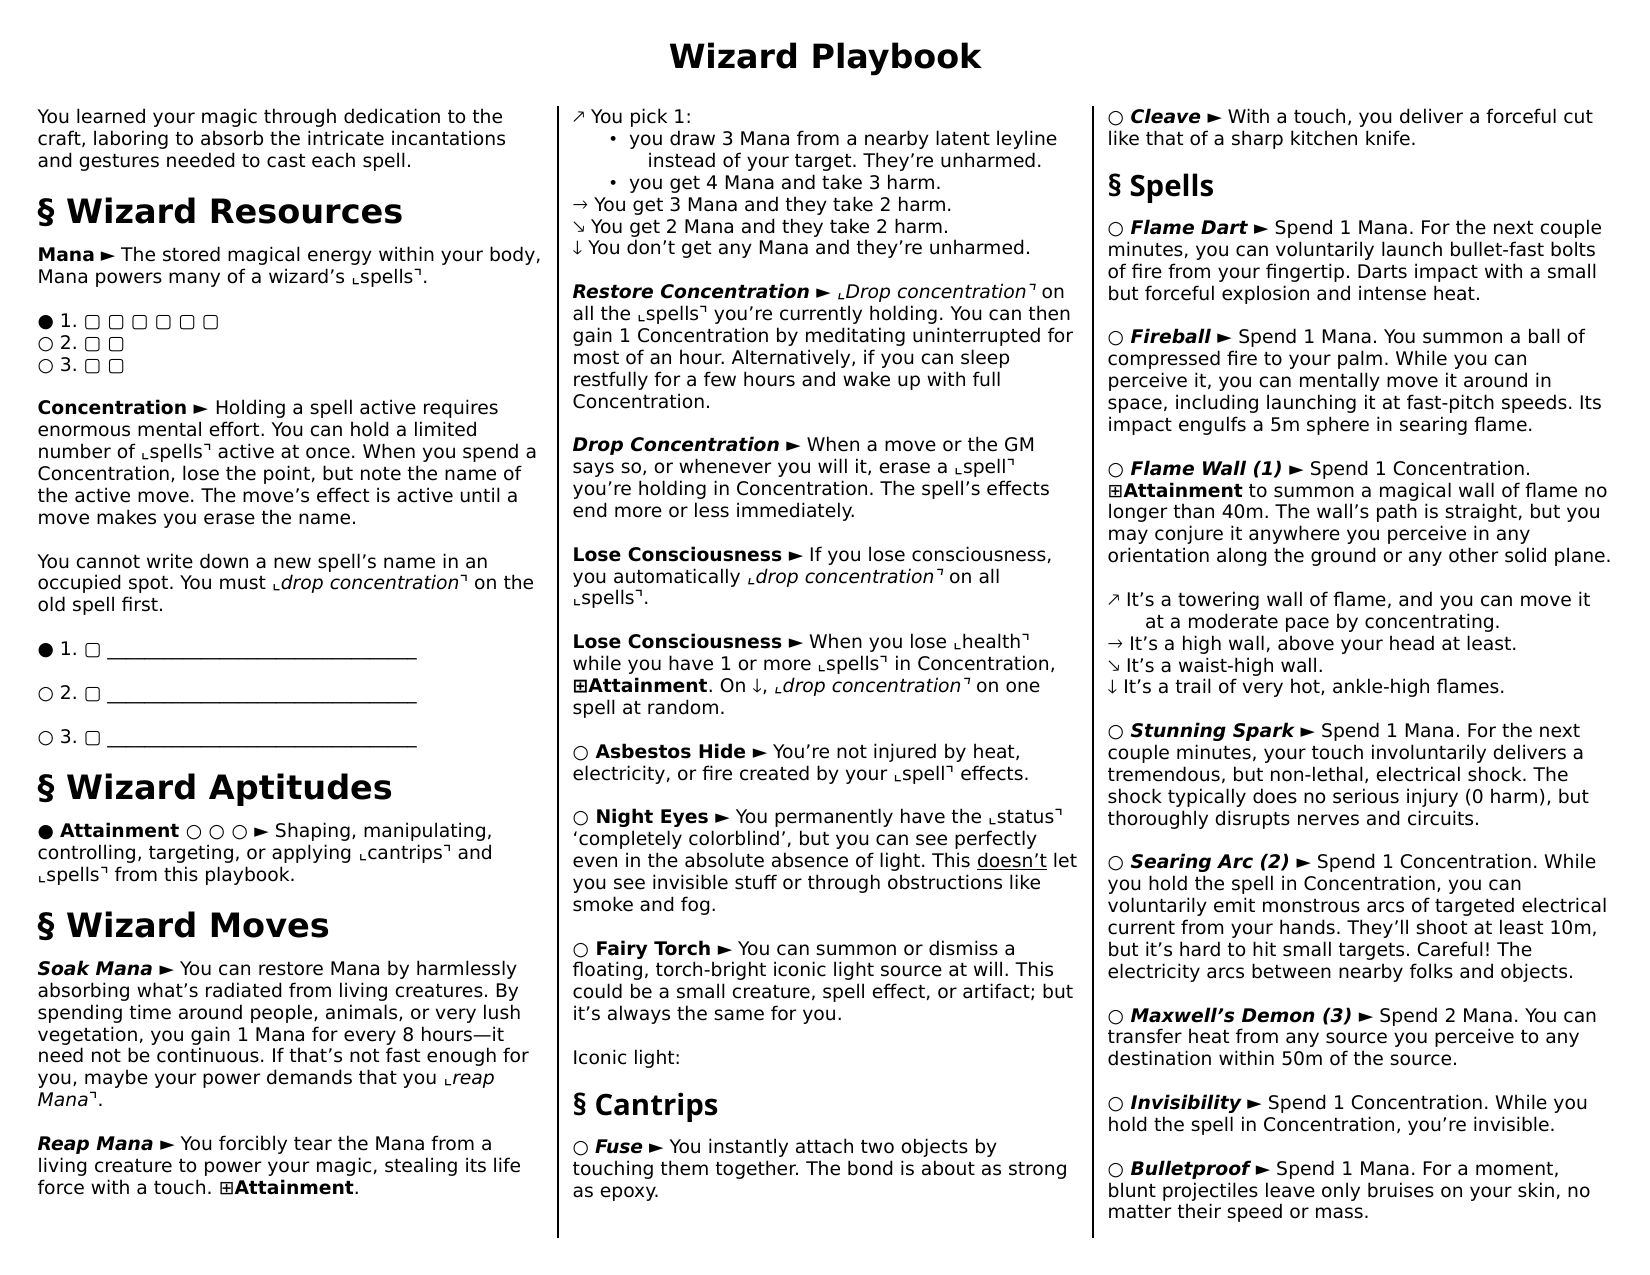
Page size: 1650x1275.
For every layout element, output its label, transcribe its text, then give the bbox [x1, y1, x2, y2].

list you get 4 Mana and take 3 harm. [610, 172, 1077, 194]
text Lose Consciousness ► When you lose ⌞health⌝ while you have 1 or more ⌞spells⌝ in Concentration, ⊞Attainment. On 🡓, ⌞drop concentration⌝ on one spell at random. [572, 631, 1077, 719]
text ○ 3. ▢ _________________________________ [37, 726, 542, 747]
list you draw 3 Mana from a nearby latent leyline instead of your target. They’re unharmed. [610, 128, 1077, 172]
text You learned your magic through dedication to the craft, laboring to absorb the intricate incantations and gestures needed to cast each spell. [37, 106, 542, 172]
text Reap Mana ► You forcibly tear the Mana from a living creature to power your magic, stealing its life force with a touch. ⊞Attainment. [37, 1133, 542, 1198]
text ○ Stunning Spark ► Spend 1 Mana. For the next couple minutes, your touch involuntarily delivers a tremendous, but non-lethal, electrical shock. The shock typically does no serious injury (0 harm), but thoroughly disrupts nerves and circuits. [1107, 720, 1612, 830]
text ○ Invisibility ► Spend 1 Concentration. While you hold the spell in Concentration, you’re invisible. [1107, 1092, 1612, 1136]
subtitle § Cantrips [572, 1083, 1077, 1123]
text You cannot write down a new spell’s name in an occupied spot. You must ⌞drop concentration⌝ on the old spell first. [37, 551, 542, 616]
subtitle § Wizard Resources [37, 193, 542, 232]
text ○ Flame Dart ► Spend 1 Mana. For the next couple minutes, you can voluntarily launch bullet-fast bolts of fire from your fingertip. Darts impact with a small but forceful explosion and intense heat. [1107, 217, 1612, 305]
text 🡖 You get 2 Mana and they take 2 harm. [572, 216, 1077, 238]
text ○ Flame Wall (1) ► Spend 1 Concentration. ⊞Attainment to summon a magical wall of flame no longer than 40m. The wall’s path is straight, but you may conjure it anywhere you perceive in any orientation along the ground or any other solid plane. [1107, 458, 1612, 567]
text Drop Concentration ► When a move or the GM says so, or whenever you will it, erase a ⌞spell⌝ you’re holding in Concentration. The spell’s effects end more or less immediately. [572, 434, 1077, 522]
text Mana ► The stored magical energy within your body, Mana powers many of a wizard’s ⌞spells⌝. [37, 244, 542, 288]
subtitle § Wizard Aptitudes [37, 768, 542, 807]
text ○ Maxwell’s Demon (3) ► Spend 2 Mana. You can transfer heat from any source you perceive to any destination within 50m of the source. [1107, 1005, 1612, 1070]
text ● 1. ▢ _________________________________ [37, 638, 542, 660]
text 🡓 It’s a trail of very hot, ankle-high flames. [1107, 677, 1612, 698]
text Lose Consciousness ► If you lose consciousness, you automatically ⌞drop concentration⌝ on all ⌞spells⌝. [572, 544, 1077, 609]
text ○ 2. ▢ ▢ [37, 332, 542, 354]
text ○ Fairy Torch ► You can summon or dismiss a floating, torch-bright iconic light source at will. This could be a small creature, spell effect, or artifact; but it’s always the same for you. [572, 938, 1077, 1025]
text 🡕 You pick 1: [572, 106, 1077, 128]
text ○ Fuse ► You instantly attach two objects by touching them together. The bond is about as strong as epoxy. [572, 1136, 1077, 1202]
text ○ Night Eyes ► You permanently have the ⌞status⌝ ‘completely colorblind’, but you can see perfectly even in the absolute absence of light. This doesn’t let you see invisible stuff or through obstructions like smoke and fog. [572, 806, 1077, 916]
text 🡒 You get 3 Mana and they take 2 harm. [572, 194, 1077, 216]
text Concentration ► Holding a spell active requires enormous mental effort. You can hold a limited number of ⌞spells⌝ active at once. When you spend a Concentration, lose the point, but note the name of the active move. The move’s effect is active until a move makes you erase the name. [37, 397, 542, 529]
text ○ 3. ▢ ▢ [37, 354, 542, 376]
text 🡕 It’s a towering wall of flame, and you can move it at a moderate pace by concentrating. [1107, 589, 1612, 633]
text 🡖 It’s a waist-high wall. [1107, 655, 1612, 677]
text Iconic light: [572, 1047, 1077, 1069]
text 🡒 It’s a high wall, above your head at least. [1107, 633, 1612, 655]
text ○ Asbestos Hide ► You’re not injured by heat, electricity, or fire created by your ⌞spell⌝ effects. [572, 741, 1077, 784]
text 🡓 You don’t get any Mana and they’re unharmed. [572, 238, 1077, 259]
text ○ Searing Arc (2) ► Spend 1 Concentration. While you hold the spell in Concentration, you can voluntarily emit monstrous arcs of targeted electrical current from your hands. They’ll shoot at least 10m, but it’s hard to hit small targets. Careful! The electricity arcs between nearby folks and objects. [1107, 852, 1612, 983]
text Restore Concentration ► ⌞Drop concentration⌝ on all the ⌞spells⌝ you’re currently holding. You can then gain 1 Concentration by meditating uninterrupted for most of an hour. Alternatively, if you can sleep restfully for a few hours and wake up with full Concentration. [572, 281, 1077, 413]
text ○ Bulletproof ► Spend 1 Mana. For a moment, blunt projectiles leave only bruises on your skin, no matter their speed or mass. [1107, 1158, 1612, 1223]
text ○ Fireball ► Spend 1 Mana. You summon a ball of compressed fire to your palm. While you can perceive it, you can mentally move it around in space, including launching it at fast-pitch speeds. Its impact engulfs a 5m sphere in searing flame. [1107, 327, 1612, 436]
text ● 1. ▢ ▢ ▢ ▢ ▢ ▢ [37, 310, 542, 332]
subtitle § Wizard Moves [37, 906, 542, 945]
text ● Attainment ○ ○ ○ ► Shaping, manipulating, controlling, targeting, or applying ⌞cantrips⌝ and ⌞spells⌝ from this playbook. [37, 820, 542, 886]
text Soak Mana ► You can restore Mana by harmlessly absorbing what’s radiated from living creatures. By spending time around people, animals, or very lush vegetation, you gain 1 Mana for every 8 hours—it need not be continuous. If that’s not fast enough for you, maybe your power demands that you ⌞reap Mana⌝. [37, 958, 542, 1111]
subtitle § Spells [1107, 165, 1612, 205]
text ○ Cleave ► With a touch, you deliver a forceful cut like that of a sharp kitchen knife. [1107, 106, 1612, 150]
text ○ 2. ▢ _________________________________ [37, 682, 542, 704]
